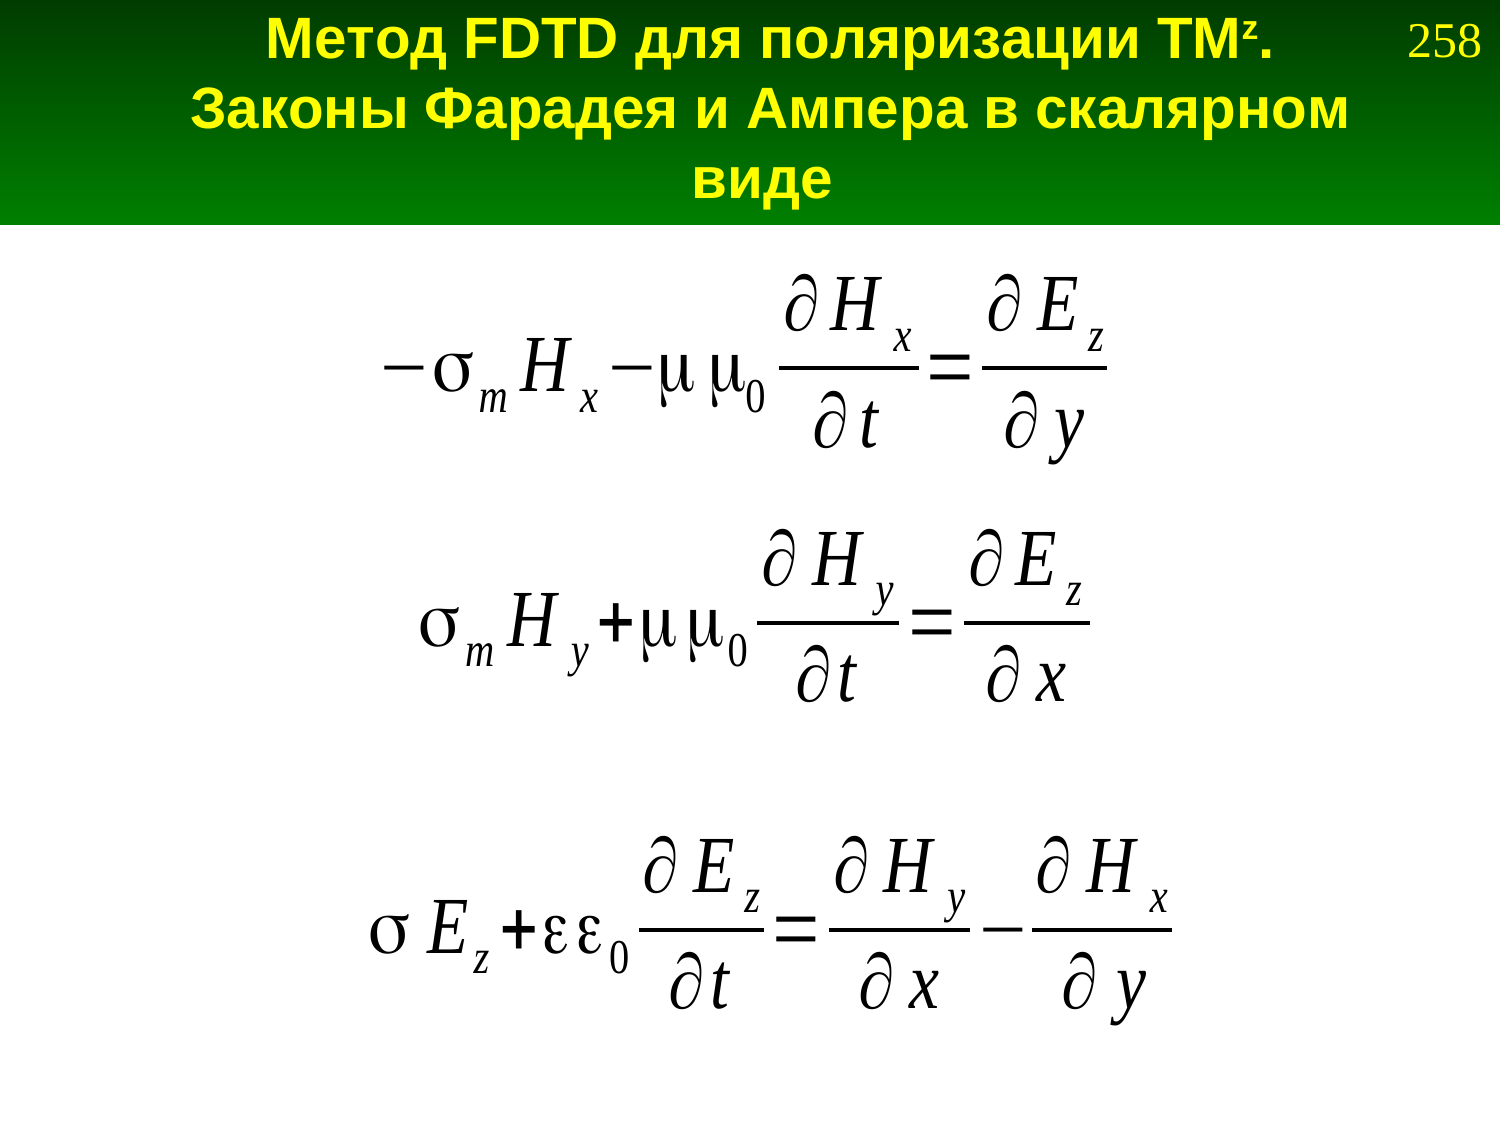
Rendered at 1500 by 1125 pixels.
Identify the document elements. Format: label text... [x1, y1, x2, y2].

chart [360, 259, 1128, 467]
title Метод FDTD для поляризации TMz. Законы Фарадея и Ампера в скалярном виде [100, 0, 1441, 219]
chart [351, 821, 1193, 1028]
chart [401, 514, 1108, 721]
